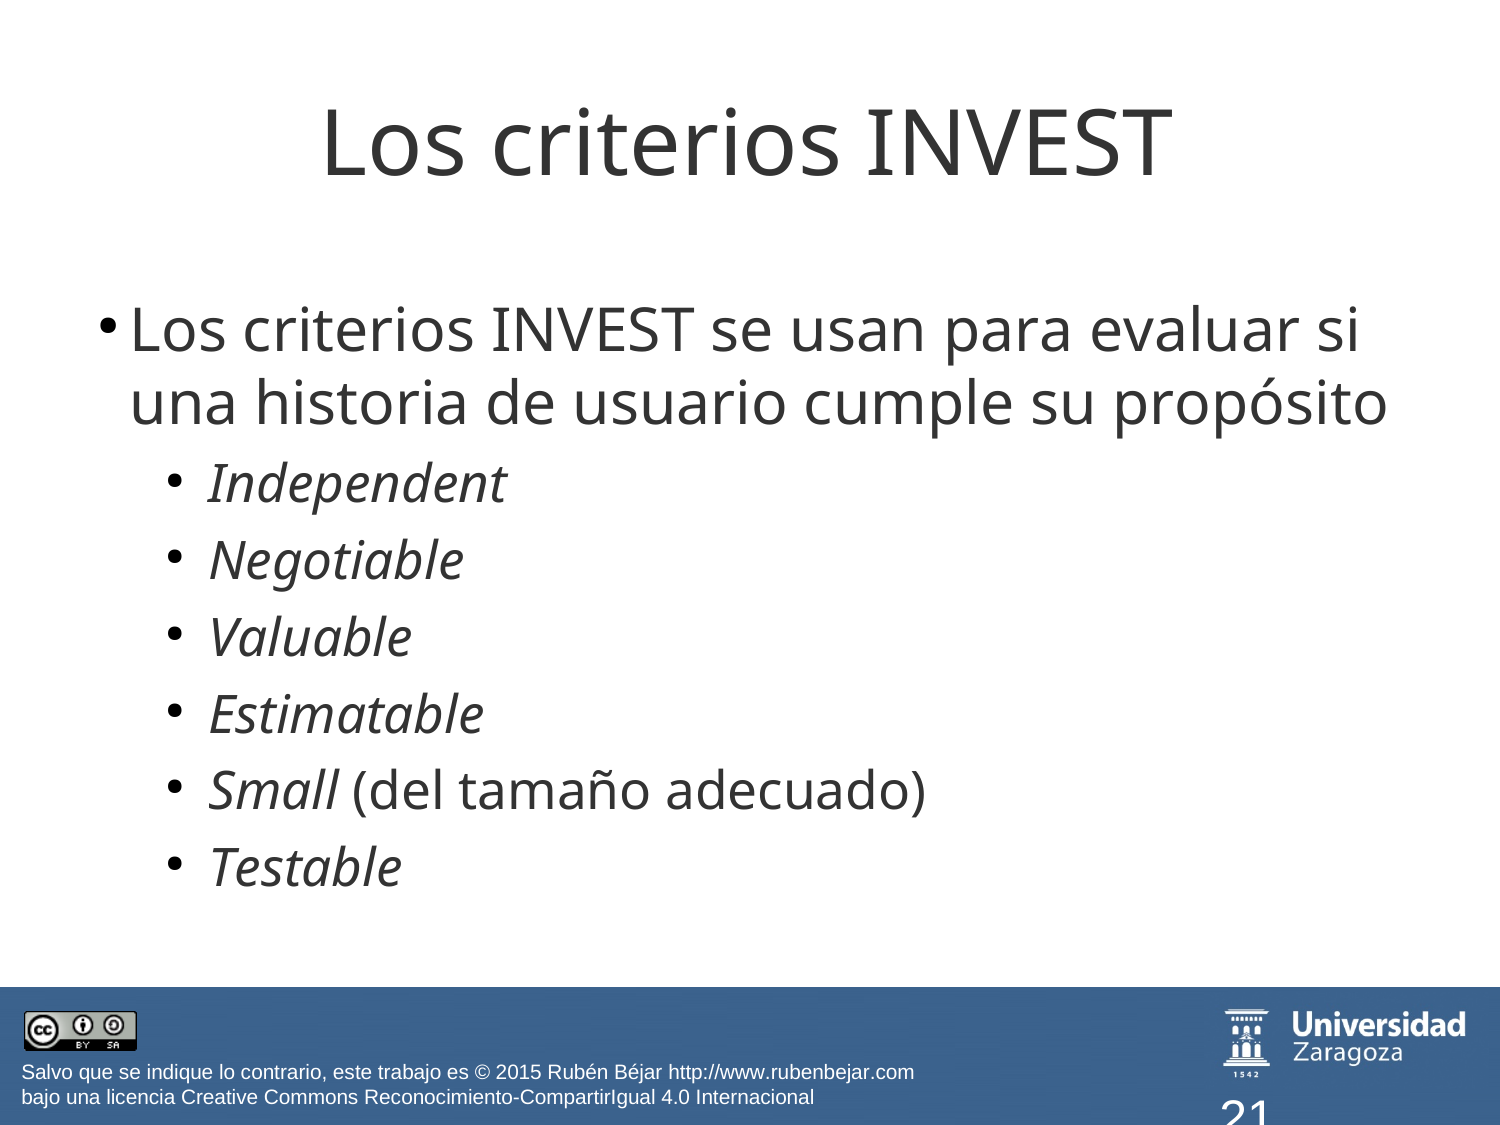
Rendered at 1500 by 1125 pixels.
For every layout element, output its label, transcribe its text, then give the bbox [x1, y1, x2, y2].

picture [0, 987, 1500, 1125]
title Los criterios INVEST [74, 21, 1420, 257]
list Los criterios INVEST se usan para evaluar si una historia de usuario cumple su propósito Independent Negotiable Valuable Estimatable Small (del tamaño adecuado) Testable [82, 283, 1418, 957]
